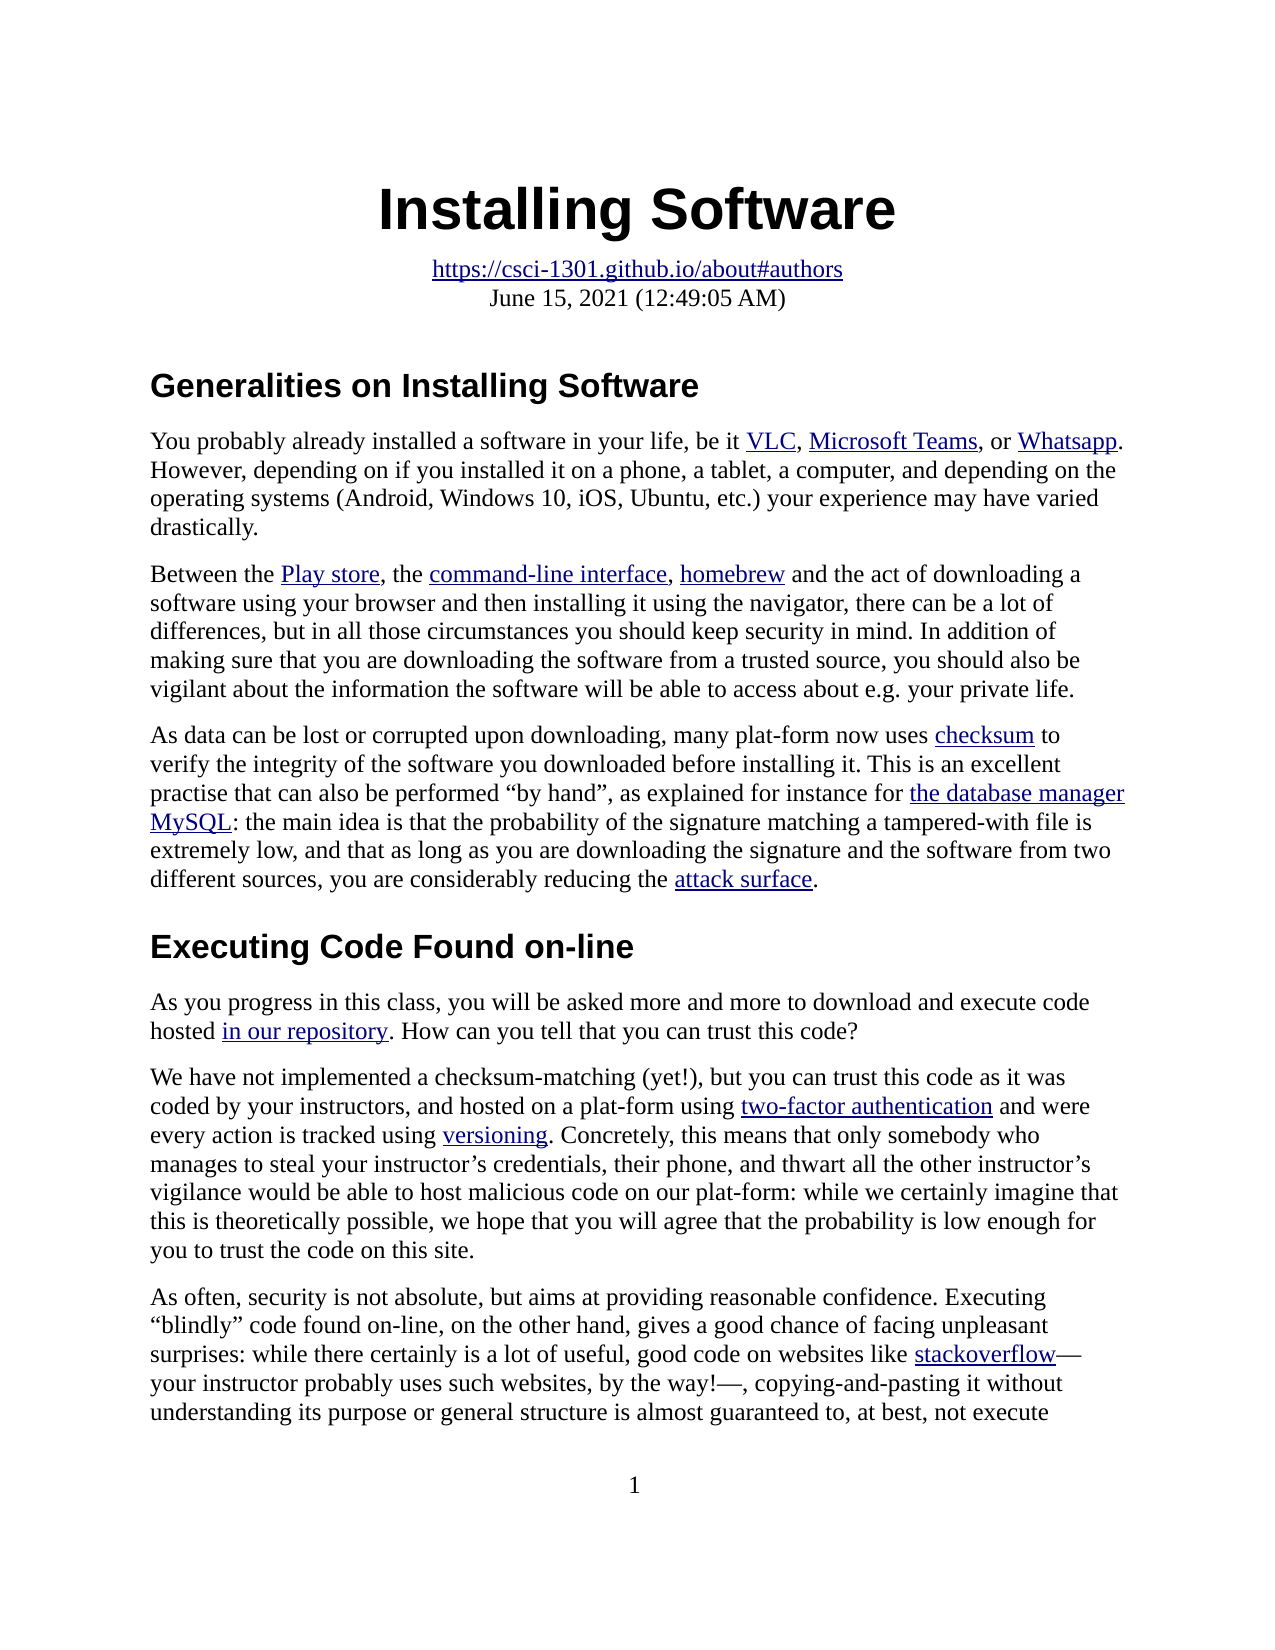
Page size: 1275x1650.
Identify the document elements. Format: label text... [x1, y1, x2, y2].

subtitle Executing Code Found on-line [150, 927, 1125, 966]
text https://csci-1301.github.io/about#authors [150, 254, 1125, 283]
text As often, security is not absolute, but aims at providing reasonable confidence. Executing “blindly” code found on-line, on the other hand, gives a good chance of facing unpleasant surprises: while there certainly is a lot of useful, good code on websites like stackoverflow—your instructor probably uses such websites, by the way!—, copying-and-pasting it without understanding its purpose or general structure is almost guaranteed to, at best, not execute [150, 1282, 1125, 1425]
title Installing Software [150, 175, 1125, 242]
text Between the Play store, the command-line interface, homebrew and the act of downloading a software using your browser and then installing it using the navigator, there can be a lot of differences, but in all those circumstances you should keep security in mind. In addition of making sure that you are downloading the software from a trusted source, you should also be vigilant about the information the software will be able to access about e.g. your private life. [150, 559, 1125, 703]
text June 15, 2021 (12:49:05 AM) [150, 283, 1125, 312]
text As data can be lost or corrupted upon downloading, many plat-form now uses checksum to verify the integrity of the software you downloaded before installing it. This is an excellent practise that can also be performed “by hand”, as explained for instance for the database manager MySQL: the main idea is that the probability of the signature matching a tampered-with file is extremely low, and that as long as you are downloading the signature and the software from two different sources, you are considerably reducing the attack surface. [150, 721, 1125, 893]
text You probably already installed a software in your life, be it VLC, Microsoft Teams, or Whatsapp. However, depending on if you installed it on a phone, a tablet, a computer, and depending on the operating systems (Android, Windows 10, iOS, Ubuntu, etc.) your experience may have varied drastically. [150, 426, 1125, 541]
text We have not implemented a checksum-matching (yet!), but you can trust this code as it was coded by your instructors, and hosted on a plat-form using two-factor authentication and were every action is tracked using versioning. Concretely, this means that only somebody who manages to steal your instructor’s credentials, their phone, and thwart all the other instructor’s vigilance would be able to host malicious code on our plat-form: while we certainly imagine that this is theoretically possible, we hope that you will agree that the probability is low enough for you to trust the code on this site. [150, 1062, 1125, 1264]
text As you progress in this class, you will be asked more and more to download and execute code hosted in our repository. How can you tell that you can trust this code? [150, 987, 1125, 1044]
subtitle Generalities on Installing Software [150, 366, 1125, 404]
